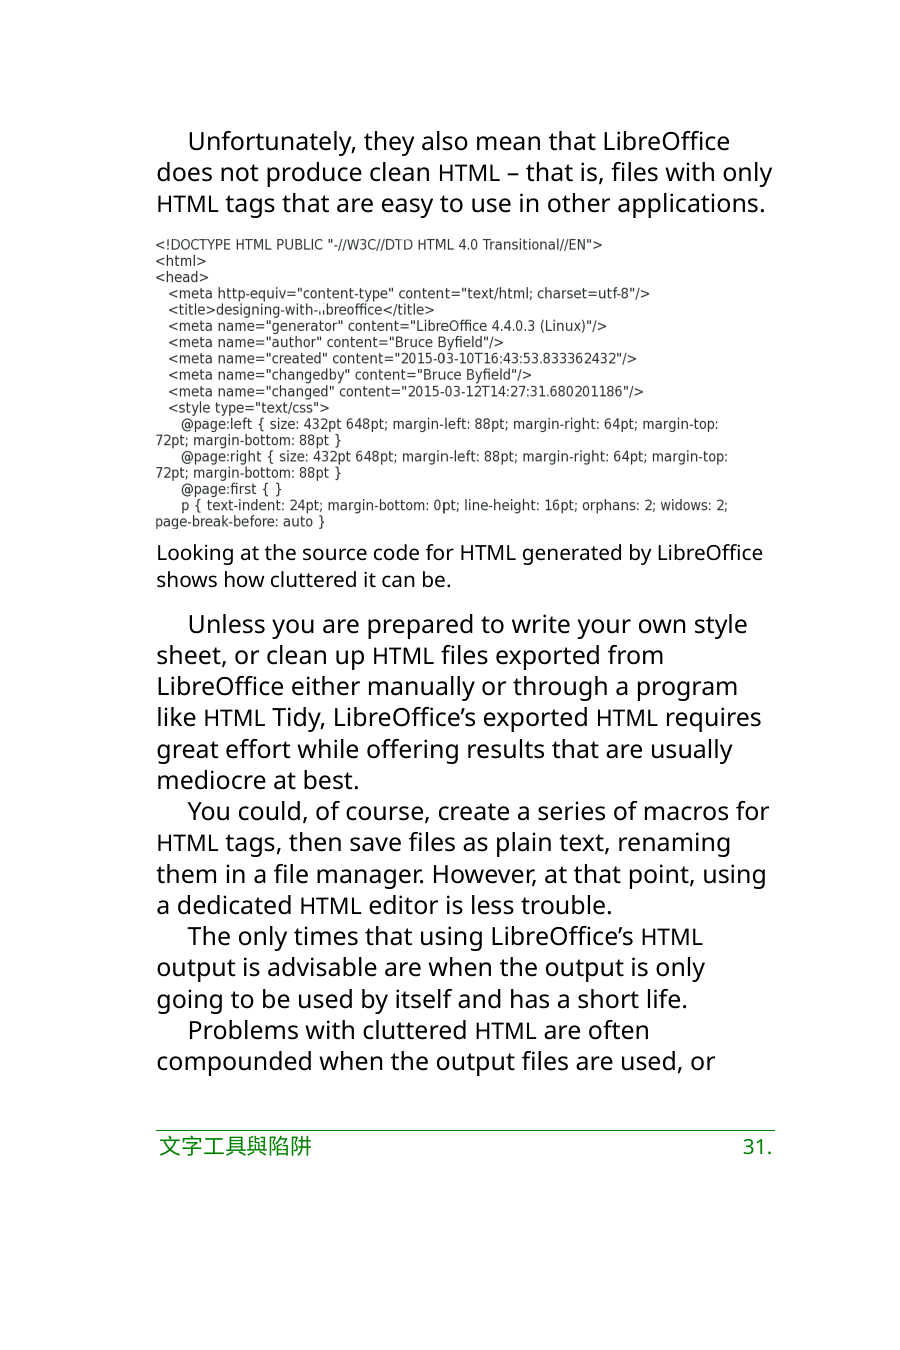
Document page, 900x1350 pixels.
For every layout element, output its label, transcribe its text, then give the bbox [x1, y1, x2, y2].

text Unfortunately, they also mean that LibreOffice does not produce clean HTML – that is, files with only HTML tags that are easy to use in other applications. [156, 125, 775, 219]
text You could, of course, create a series of macros for HTML tags, then save files as plain text, renaming them in a file manager. However, at that point, using a dedicated HTML editor is less trouble. [156, 796, 775, 921]
text Problems with cluttered HTML are often compounded when the output files are used, or [156, 1014, 775, 1077]
table_cell Looking at the source code for HTML generated by LibreOffice shows how cluttered it can be. [156, 530, 775, 592]
table_header [156, 234, 775, 530]
picture [156, 234, 730, 529]
text Unless you are prepared to write your own style sheet, or clean up HTML files exported from LibreOffice either manually or through a program like HTML Tidy, LibreOffice’s exported HTML requires great effort while offering results that are usually mediocre at best. [156, 608, 775, 796]
text The only times that using LibreOffice’s HTML output is advisable are when the output is only going to be used by itself and has a short life. [156, 921, 775, 1014]
